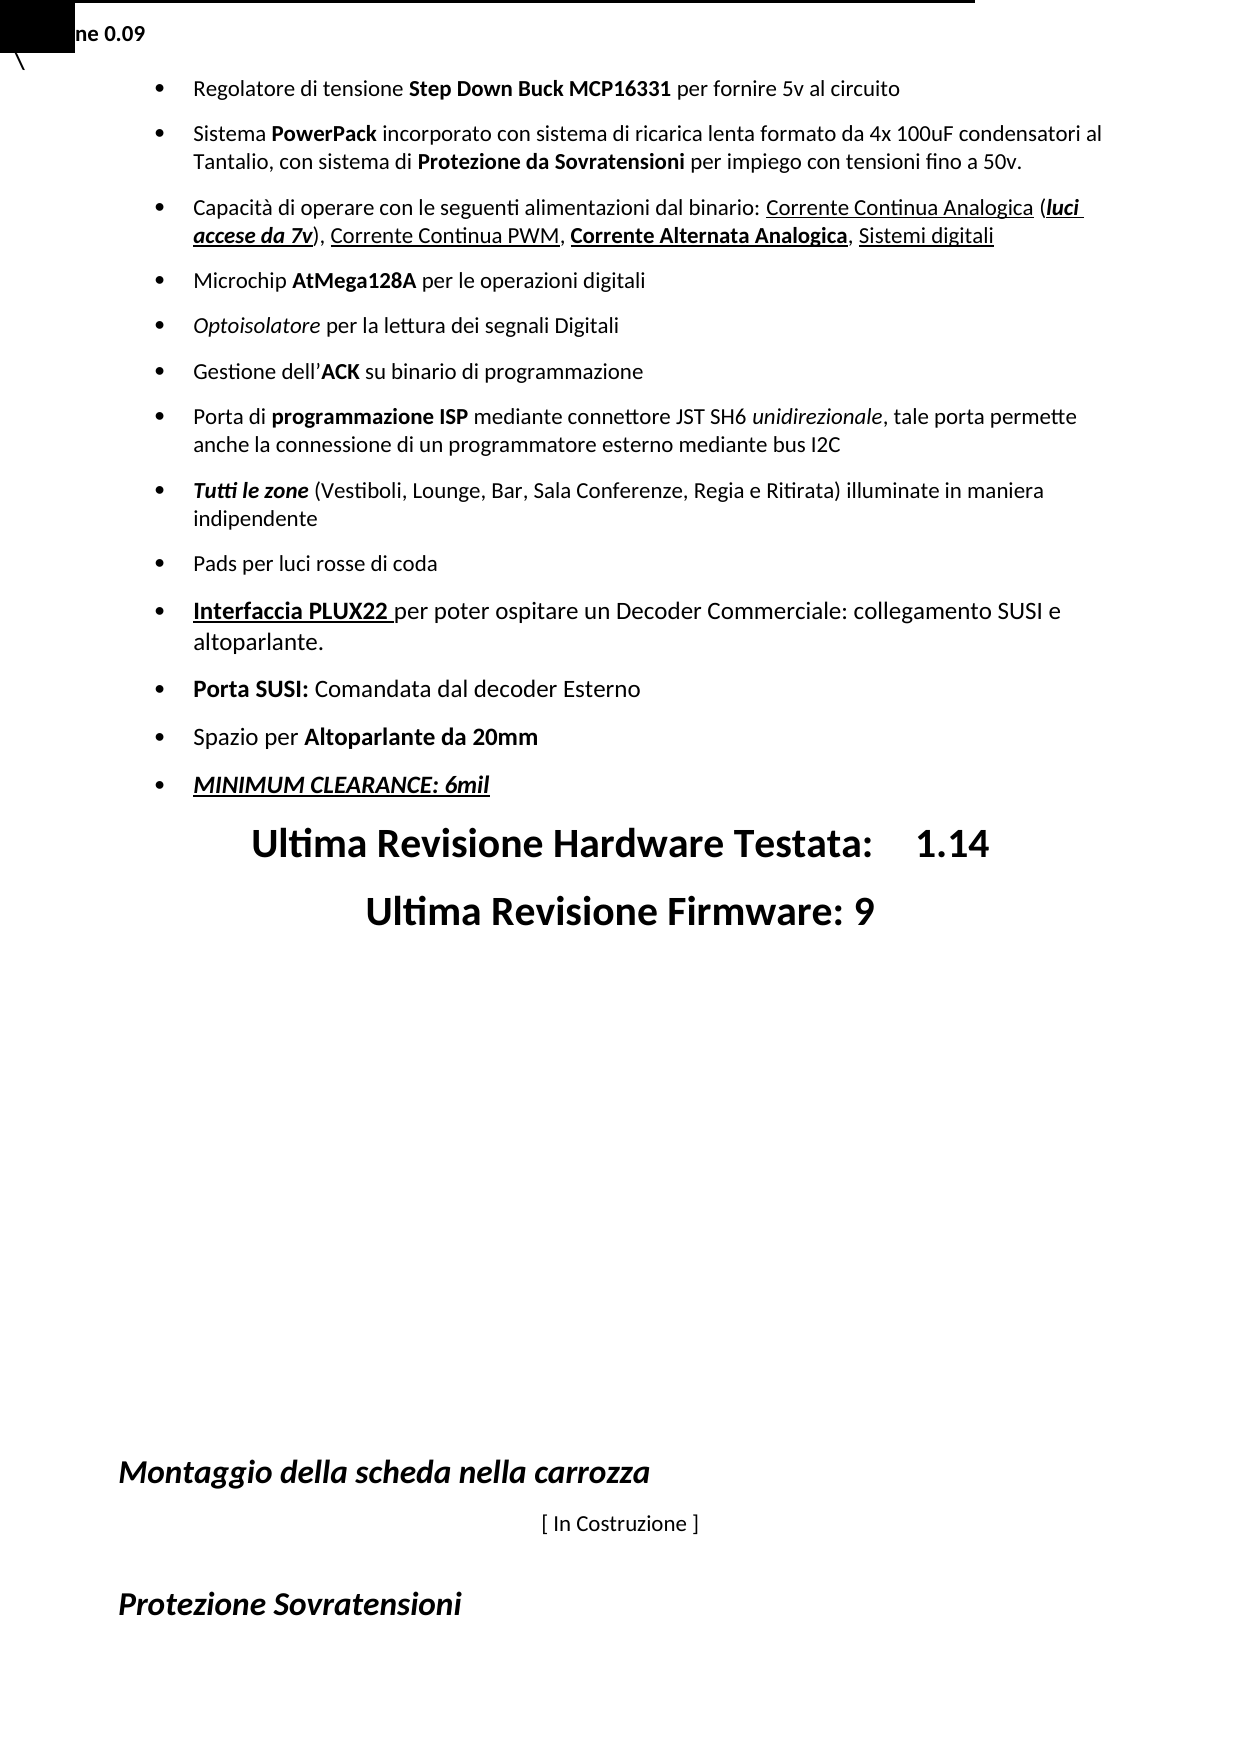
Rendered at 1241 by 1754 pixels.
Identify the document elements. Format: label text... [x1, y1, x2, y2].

text Ultima Revisione Firmware: 9 [118, 885, 1122, 936]
text Ultima Revisione Hardware Testata: 1.14 [118, 817, 1122, 867]
list Microchip AtMega128A per le operazioni digitali [156, 266, 1122, 294]
list Regolatore di tensione Step Down Buck MCP16331 per fornire 5v al circuito [156, 74, 1122, 102]
list Sistema PowerPack incorporato con sistema di ricarica lenta formato da 4x 100uF condensatori al Tantalio, con sistema di Protezione da Sovratensioni per impiego con tensioni fino a 50v. [156, 119, 1122, 176]
list Porta di programmazione ISP mediante connettore JST SH6 unidirezionale, tale porta permette anche la connessione di un programmatore esterno mediante bus I2C [156, 402, 1122, 459]
subtitle Montaggio della scheda nella carrozza [118, 1451, 1122, 1492]
list Optoisolatore per la lettura dei segnali Digitali [156, 312, 1122, 340]
list Gestione dell’ACK su binario di programmazione [156, 357, 1122, 385]
list Porta SUSI: Comandata dal decoder Esterno [156, 673, 1122, 704]
list MINIMUM CLEARANCE: 6mil [156, 769, 1122, 799]
list Tutti le zone (Vestiboli, Lounge, Bar, Sala Conferenze, Regia e Ritirata) illuminate in maniera indipendente [156, 476, 1122, 532]
list Spazio per Altoparlante da 20mm [156, 721, 1122, 752]
list Interfaccia PLUX22 per poter ospitare un Decoder Commerciale: collegamento SUSI e altoparlante. [156, 595, 1122, 656]
list Pads per luci rosse di coda [156, 549, 1122, 578]
text [ In Costruzione ] [118, 1509, 1122, 1566]
list Capacità di operare con le seguenti alimentazioni dal binario: Corrente Continua Analogica (luci accese da 7v), Corrente Continua PWM, Corrente Alternata Analogica, Sistemi digitali [156, 193, 1122, 249]
subtitle Protezione Sovratensioni [118, 1583, 1122, 1623]
